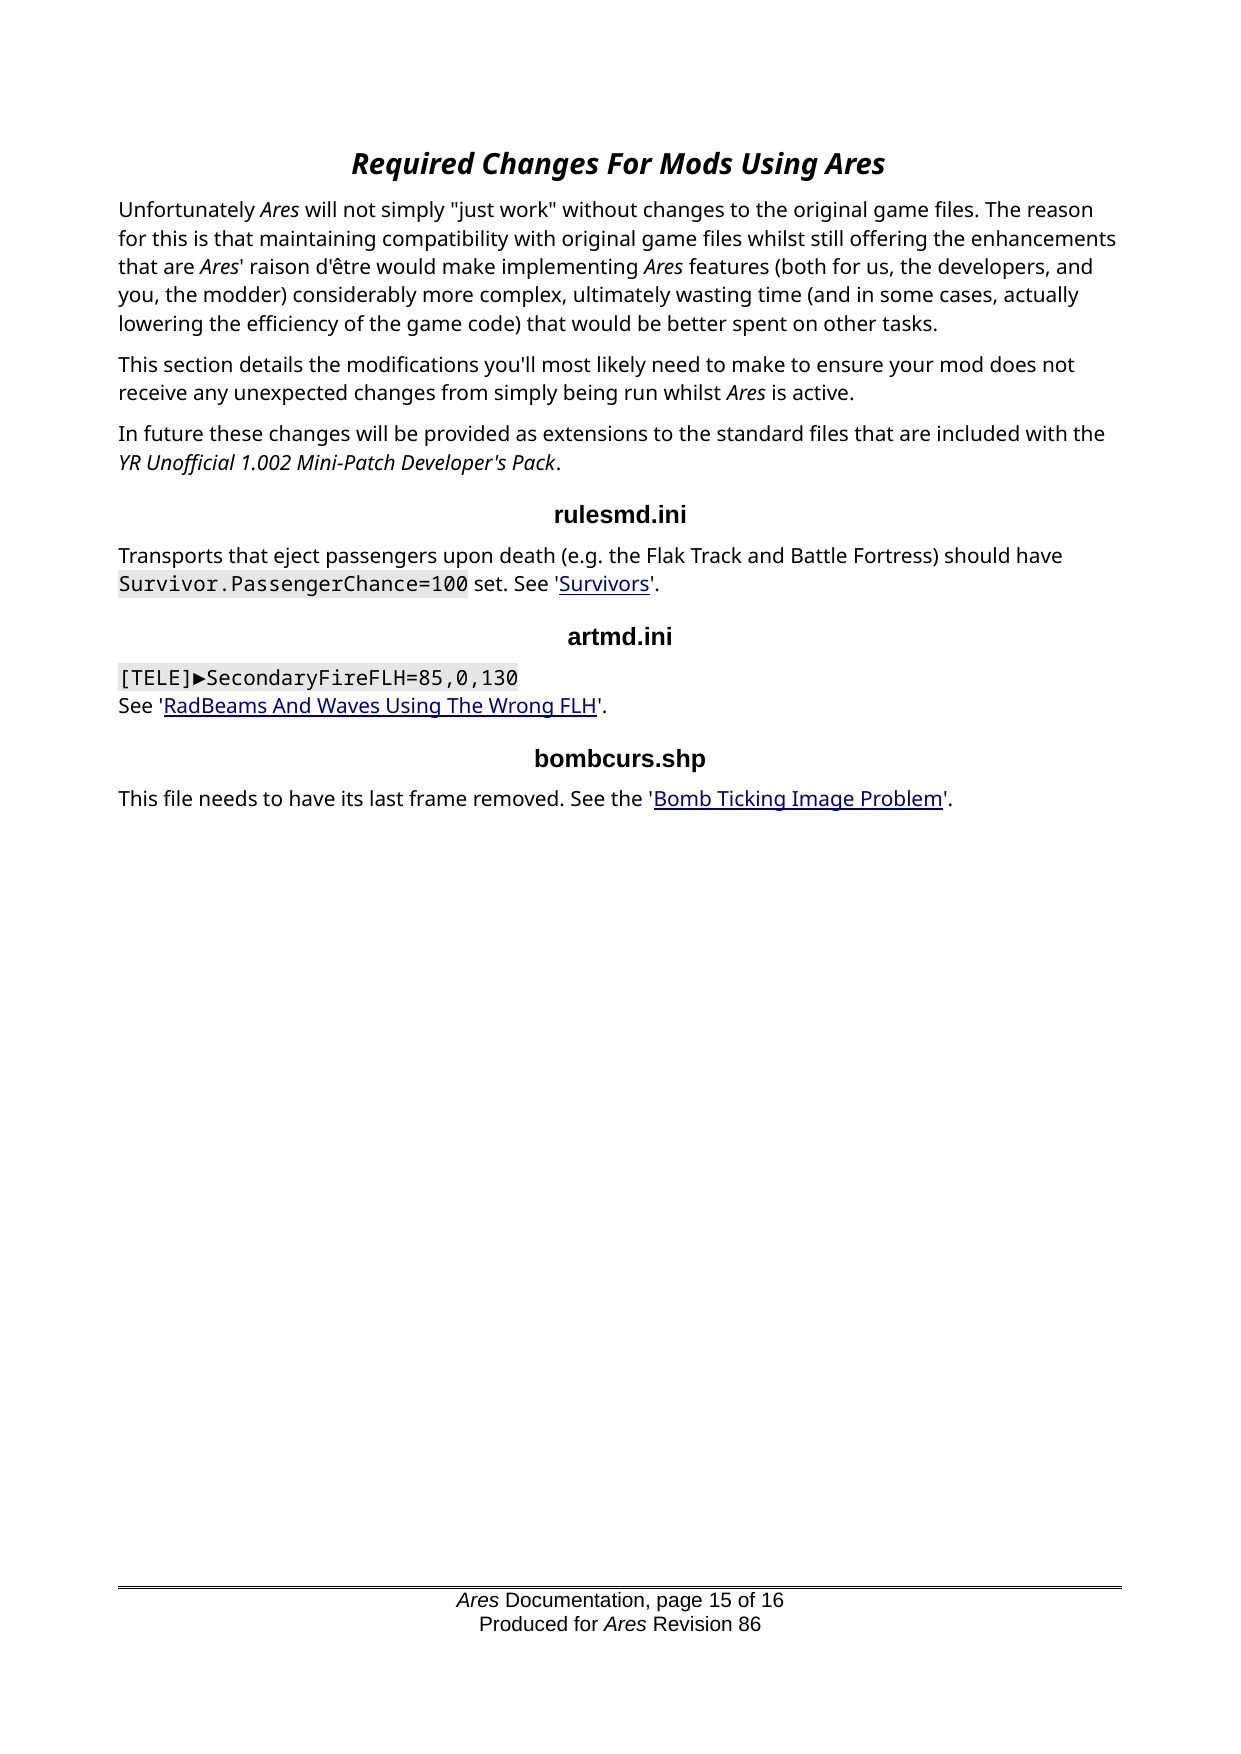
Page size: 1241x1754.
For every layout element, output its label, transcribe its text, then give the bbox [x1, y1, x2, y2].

subtitle Required Changes For Mods Using Ares [118, 143, 1122, 183]
subtitle artmd.ini [118, 622, 1122, 651]
text In future these changes will be provided as extensions to the standard files that are included with the YR Unofficial 1.002 Mini-Patch Developer's Pack. [118, 419, 1122, 476]
text [TELE]►SecondaryFireFLH=85,0,130 See 'RadBeams And Waves Using The Wrong FLH'. [118, 663, 1122, 719]
subtitle bombcurs.shp [118, 744, 1122, 773]
text Transports that eject passengers upon death (e.g. the Flak Track and Battle Fortress) should have Survivor.PassengerChance=100 set. See 'Survivors'. [118, 541, 1122, 598]
subtitle rulesmd.ini [118, 501, 1122, 529]
text Unfortunately Ares will not simply "just work" without changes to the original game files. The reason for this is that maintaining compatibility with original game files whilst still offering the enhancements that are Ares' raison d'être would make implementing Ares features (both for us, the developers, and you, the modder) considerably more complex, ultimately wasting time (and in some cases, actually lowering the efficiency of the game code) that would be better spent on other tasks. [118, 195, 1122, 337]
text This section details the modifications you'll most likely need to make to ensure your mod does not receive any unexpected changes from simply being run whilst Ares is active. [118, 350, 1122, 407]
text This file needs to have its last frame removed. See the 'Bomb Ticking Image Problem'. [118, 784, 1122, 813]
